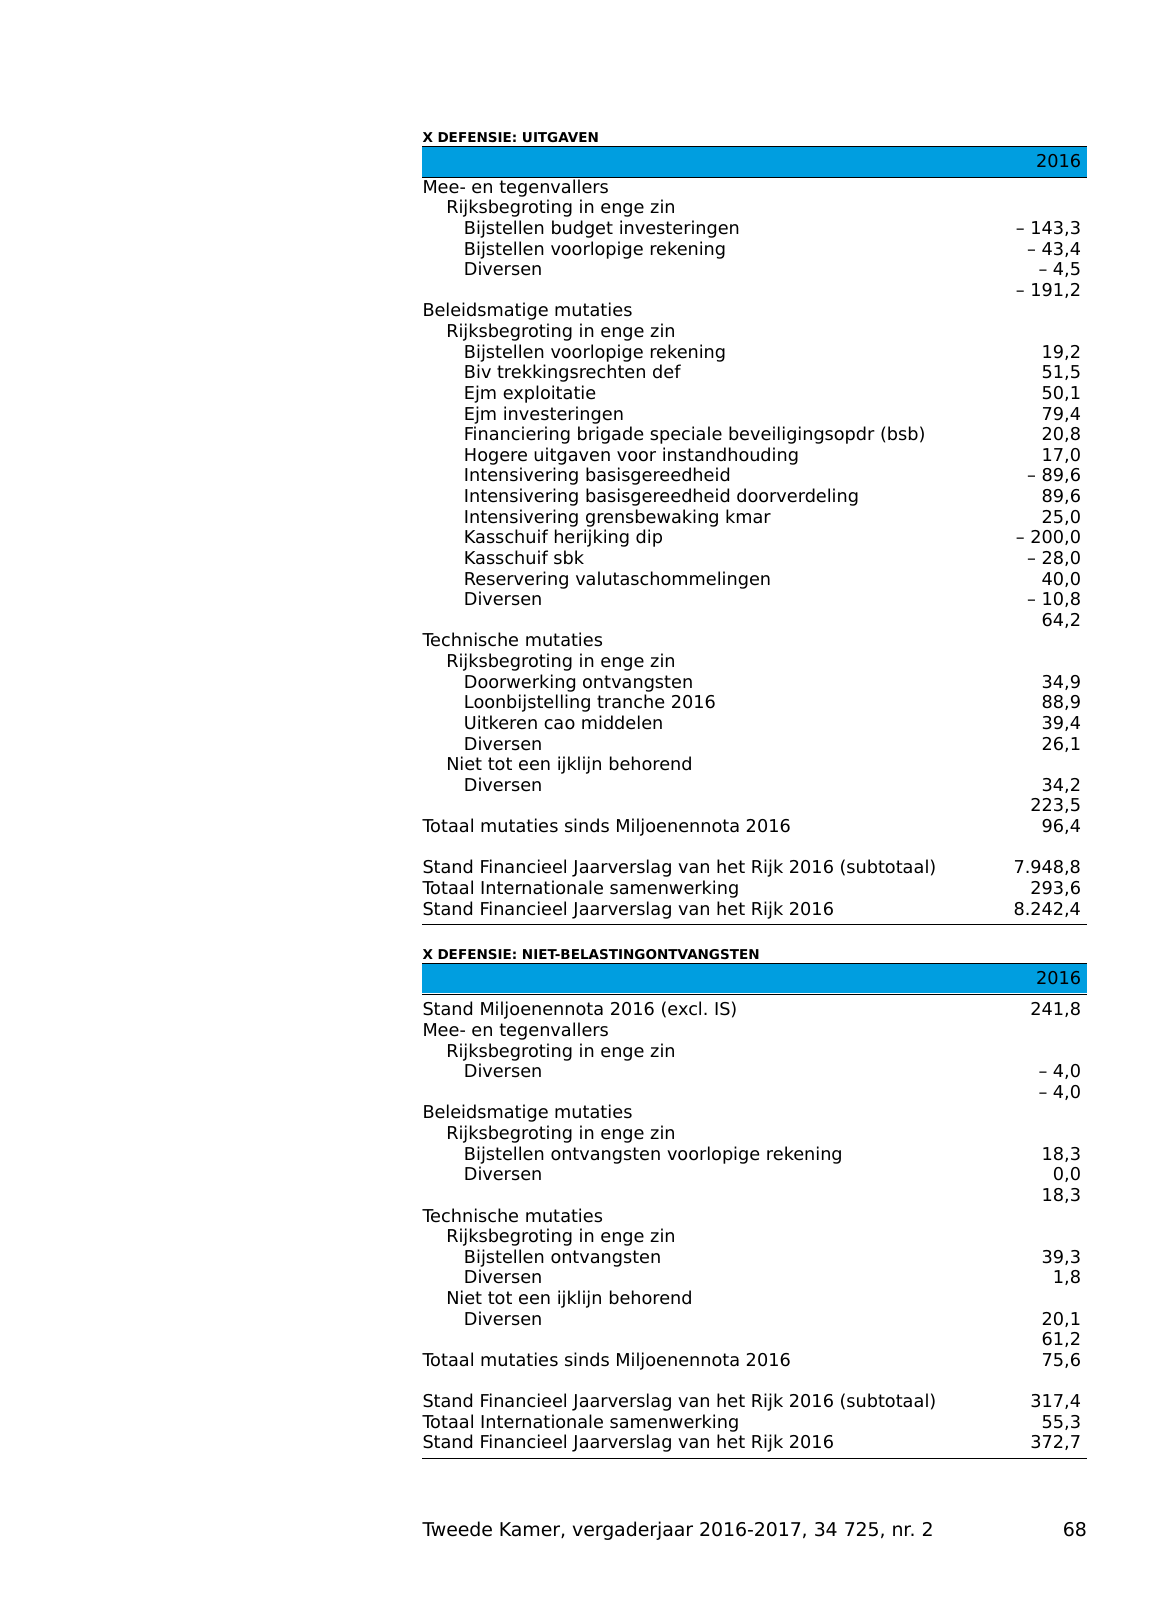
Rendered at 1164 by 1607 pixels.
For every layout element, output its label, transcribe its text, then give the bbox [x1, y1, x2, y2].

table_cell 17,0 [969, 445, 1087, 465]
table_cell [440, 1329, 458, 1350]
table_cell [422, 404, 440, 424]
table_cell [422, 795, 440, 816]
table_cell Niet tot een ijklijn behorend [440, 1288, 968, 1309]
table_cell [440, 404, 458, 424]
table_cell [969, 1206, 1087, 1226]
table_cell [440, 1082, 458, 1102]
table_cell 79,4 [969, 404, 1087, 424]
table_cell 88,9 [969, 692, 1087, 713]
table_cell 96,4 [969, 816, 1087, 837]
table_cell Niet tot een ijklijn behorend [440, 754, 968, 775]
table_cell [440, 713, 458, 733]
table_cell [440, 775, 458, 795]
table_cell 7.948,8 [969, 857, 1087, 878]
table_cell [440, 1309, 458, 1329]
table_cell Rijksbegroting in enge zin [440, 651, 968, 672]
table_cell 61,2 [969, 1329, 1087, 1350]
table_cell Diversen [458, 259, 968, 280]
table_cell [458, 1371, 968, 1391]
table_cell 39,3 [969, 1247, 1087, 1267]
table_cell [422, 362, 440, 383]
table_cell 18,3 [969, 1144, 1087, 1164]
table_cell 89,6 [969, 486, 1087, 507]
table_cell – 10,8 [969, 589, 1087, 610]
table_cell Mee- en tegenvallers [422, 1020, 968, 1041]
table_cell [969, 1103, 1087, 1123]
table_cell – 4,0 [969, 1082, 1087, 1102]
table_cell [440, 610, 458, 630]
table_cell [422, 342, 440, 362]
table_cell [422, 1247, 440, 1267]
table_cell 18,3 [969, 1185, 1087, 1206]
table_cell [422, 589, 440, 610]
table_cell Diversen [458, 589, 968, 610]
table_cell [458, 1185, 968, 1206]
table_cell [440, 239, 458, 259]
table_cell 2016 [969, 964, 1087, 993]
table_cell 1,8 [969, 1268, 1087, 1288]
table_cell [440, 1185, 458, 1206]
table_cell 51,5 [969, 362, 1087, 383]
table_cell [422, 734, 440, 754]
table_cell 39,4 [969, 713, 1087, 733]
table_cell 26,1 [969, 734, 1087, 754]
table_cell [422, 1123, 440, 1144]
table_cell – 89,6 [969, 465, 1087, 486]
table_cell [458, 1082, 968, 1102]
table_cell Diversen [458, 1309, 968, 1329]
table_cell [440, 1144, 458, 1164]
table_cell Rijksbegroting in enge zin [440, 1226, 968, 1247]
table_cell 241,8 [969, 995, 1087, 1020]
table_cell [440, 837, 458, 857]
table_cell [440, 465, 458, 486]
table_cell 34,2 [969, 775, 1087, 795]
table_cell [422, 445, 440, 465]
table_cell 20,1 [969, 1309, 1087, 1329]
table_cell [969, 651, 1087, 672]
table_cell 293,6 [969, 878, 1087, 898]
table_cell Reservering valutaschommelingen [458, 569, 968, 589]
table_cell [969, 1371, 1087, 1391]
table_cell [440, 424, 458, 445]
table_cell [422, 1329, 440, 1350]
table_cell [422, 1268, 440, 1288]
table_cell [422, 239, 440, 259]
table_cell [440, 383, 458, 403]
table_cell [422, 1371, 440, 1391]
table_cell [440, 280, 458, 300]
table_cell 19,2 [969, 342, 1087, 362]
table_cell [440, 259, 458, 280]
table_cell [440, 672, 458, 692]
table_cell Diversen [458, 1164, 968, 1185]
table_cell [458, 280, 968, 300]
table_cell Technische mutaties [422, 1206, 968, 1226]
table_cell [440, 734, 458, 754]
table_cell 0,0 [969, 1164, 1087, 1185]
table_cell [440, 1371, 458, 1391]
table_cell [440, 692, 458, 713]
table_cell [422, 321, 440, 342]
table_cell Diversen [458, 775, 968, 795]
table_cell – 143,3 [969, 218, 1087, 238]
table_cell Mee- en tegenvallers [422, 178, 968, 197]
table_cell Rijksbegroting in enge zin [440, 1041, 968, 1061]
table_cell [422, 486, 440, 507]
table_cell 223,5 [969, 795, 1087, 816]
table_cell [422, 259, 440, 280]
table_cell [422, 424, 440, 445]
table_cell [422, 1144, 440, 1164]
table_cell [422, 1185, 440, 1206]
table_cell – 4,5 [969, 259, 1087, 280]
table_cell Stand Financieel Jaarverslag van het Rijk 2016 (subtotaal) [422, 857, 968, 878]
table_cell – 191,2 [969, 280, 1087, 300]
table_cell Stand Financieel Jaarverslag van het Rijk 2016 [422, 1433, 968, 1458]
table_cell [422, 672, 440, 692]
table_cell [422, 775, 440, 795]
table_cell [422, 218, 440, 238]
table_cell [458, 795, 968, 816]
table_cell Hogere uitgaven voor instandhouding [458, 445, 968, 465]
table_cell Totaal mutaties sinds Miljoenennota 2016 [422, 1350, 968, 1371]
table_cell Stand Miljoenennota 2016 (excl. IS) [422, 995, 968, 1020]
table_cell Diversen [458, 1268, 968, 1288]
table_cell [422, 1309, 440, 1329]
table_cell 2016 [969, 147, 1087, 177]
table_cell [422, 1061, 440, 1082]
table_cell [422, 837, 440, 857]
table_cell Beleidsmatige mutaties [422, 1103, 968, 1123]
table_cell [422, 651, 440, 672]
table_cell [422, 692, 440, 713]
table_cell Stand Financieel Jaarverslag van het Rijk 2016 (subtotaal) [422, 1391, 968, 1412]
table_cell [440, 548, 458, 568]
table_cell [440, 527, 458, 548]
table_cell 372,7 [969, 1433, 1087, 1458]
table_cell Kasschuif herijking dip [458, 527, 968, 548]
table_cell [422, 197, 440, 218]
table_cell [440, 1061, 458, 1082]
table_cell 64,2 [969, 610, 1087, 630]
table_cell [422, 610, 440, 630]
table_cell [969, 1041, 1087, 1061]
table_cell – 43,4 [969, 239, 1087, 259]
table_cell – 28,0 [969, 548, 1087, 568]
table_cell [440, 589, 458, 610]
table_cell [422, 507, 440, 527]
table_cell [422, 527, 440, 548]
table_cell [422, 754, 440, 775]
table_cell [440, 486, 458, 507]
table_cell Technische mutaties [422, 630, 968, 651]
table_cell [440, 342, 458, 362]
table_cell Financiering brigade speciale beveiligingsopdr (bsb) [458, 424, 968, 445]
table_cell Bijstellen ontvangsten [458, 1247, 968, 1267]
table_cell 34,9 [969, 672, 1087, 692]
table_cell Loonbijstelling tranche 2016 [458, 692, 968, 713]
table_cell Rijksbegroting in enge zin [440, 197, 968, 218]
table_cell [422, 465, 440, 486]
table_cell Bijstellen budget investeringen [458, 218, 968, 238]
table_cell Beleidsmatige mutaties [422, 300, 968, 321]
table_cell [440, 507, 458, 527]
table_cell [969, 178, 1087, 197]
table_cell Totaal Internationale samenwerking [422, 878, 968, 898]
table_cell [440, 569, 458, 589]
table_cell [422, 1288, 440, 1309]
table_cell – 200,0 [969, 527, 1087, 548]
table_cell Totaal Internationale samenwerking [422, 1412, 968, 1432]
table_cell [422, 548, 440, 568]
table_header X DEFENSIE: UITGAVEN [422, 130, 1087, 146]
table_cell Doorwerking ontvangsten [458, 672, 968, 692]
table_cell Bijstellen ontvangsten voorlopige rekening [458, 1144, 968, 1164]
table_cell 317,4 [969, 1391, 1087, 1412]
table_cell 75,6 [969, 1350, 1087, 1371]
table_cell [458, 837, 968, 857]
table_cell [969, 1288, 1087, 1309]
table_cell 8.242,4 [969, 899, 1087, 924]
table_cell [422, 569, 440, 589]
table_cell Rijksbegroting in enge zin [440, 321, 968, 342]
table_cell [422, 1082, 440, 1102]
table_cell 40,0 [969, 569, 1087, 589]
table_cell [422, 1164, 440, 1185]
table_cell [969, 1123, 1087, 1144]
table_cell [422, 1226, 440, 1247]
table_cell [422, 280, 440, 300]
table_cell Bijstellen voorlopige rekening [458, 342, 968, 362]
table_cell [969, 300, 1087, 321]
table_cell [422, 964, 968, 993]
table_cell Kasschuif sbk [458, 548, 968, 568]
table_cell [458, 1329, 968, 1350]
table_cell [440, 1247, 458, 1267]
table_cell 20,8 [969, 424, 1087, 445]
table_header X DEFENSIE: NIET-BELASTINGONTVANGSTEN [422, 947, 1087, 962]
table_cell [440, 1268, 458, 1288]
table_cell [969, 837, 1087, 857]
table_cell [969, 630, 1087, 651]
table_cell [440, 218, 458, 238]
table_cell [440, 445, 458, 465]
table_cell Diversen [458, 734, 968, 754]
table_cell Rijksbegroting in enge zin [440, 1123, 968, 1144]
table_cell 25,0 [969, 507, 1087, 527]
table_cell Diversen [458, 1061, 968, 1082]
table_cell [969, 197, 1087, 218]
table_cell [440, 1164, 458, 1185]
table_cell [422, 383, 440, 403]
table_cell [458, 610, 968, 630]
table_cell Intensivering grensbewaking kmar [458, 507, 968, 527]
table_cell [969, 1020, 1087, 1041]
table_cell Intensivering basisgereedheid doorverdeling [458, 486, 968, 507]
table_cell Bijstellen voorlopige rekening [458, 239, 968, 259]
table_cell Ejm exploitatie [458, 383, 968, 403]
table_cell Ejm investeringen [458, 404, 968, 424]
table_cell Stand Financieel Jaarverslag van het Rijk 2016 [422, 899, 968, 924]
table_cell [440, 362, 458, 383]
table_cell – 4,0 [969, 1061, 1087, 1082]
table_cell Uitkeren cao middelen [458, 713, 968, 733]
table_cell Biv trekkingsrechten def [458, 362, 968, 383]
table_cell [422, 147, 968, 177]
table_cell [440, 795, 458, 816]
table_cell 50,1 [969, 383, 1087, 403]
table_cell Intensivering basisgereedheid [458, 465, 968, 486]
table_cell [422, 713, 440, 733]
table_cell 55,3 [969, 1412, 1087, 1432]
table_cell Totaal mutaties sinds Miljoenennota 2016 [422, 816, 968, 837]
table_cell [969, 1226, 1087, 1247]
table_cell [969, 321, 1087, 342]
table_cell [969, 754, 1087, 775]
table_cell [422, 1041, 440, 1061]
